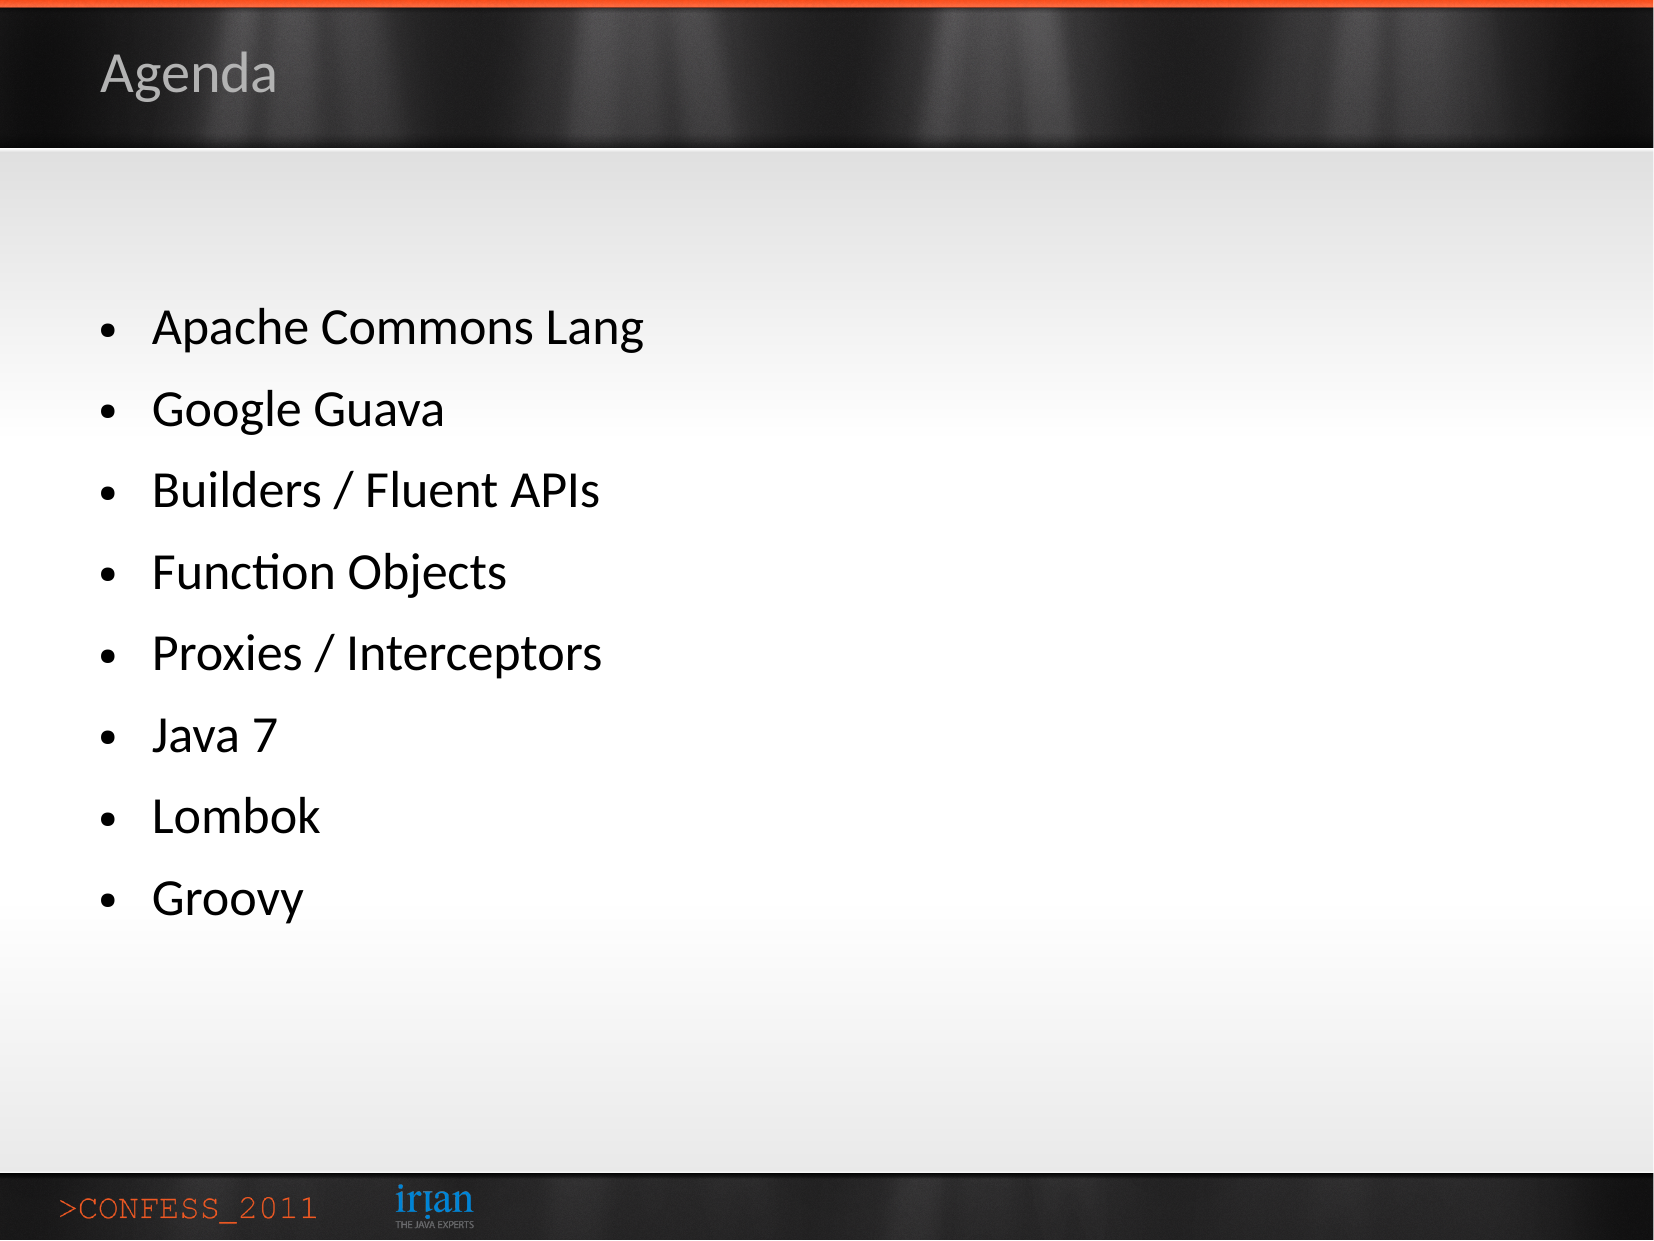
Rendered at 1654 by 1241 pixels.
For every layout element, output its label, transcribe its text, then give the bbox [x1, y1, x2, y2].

title Agenda [100, 6, 1589, 151]
list Apache Commons Lang Google Guava Builders / Fluent APIs Function Objects Proxies / Interceptors Java 7 Lombok Groovy [80, 305, 1570, 1125]
picture [0, 0, 1654, 1240]
